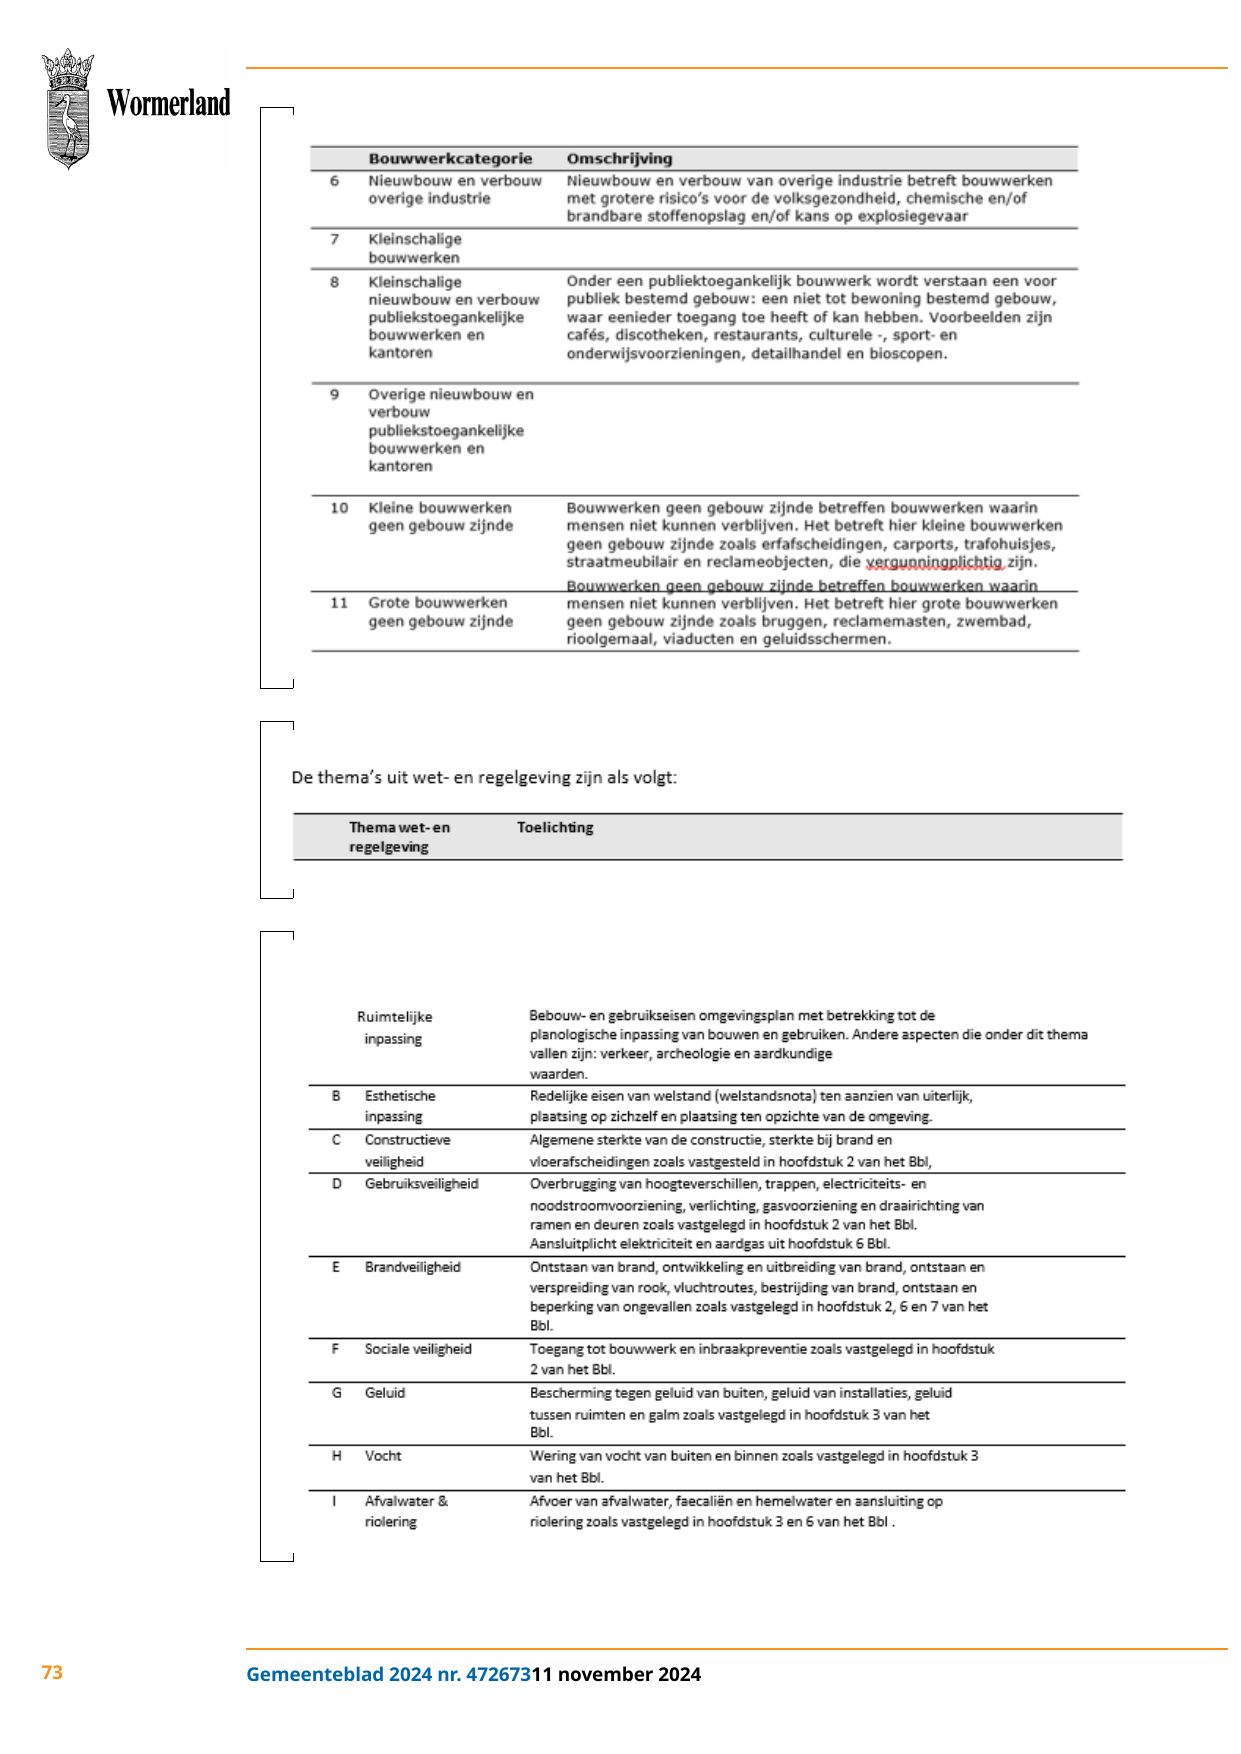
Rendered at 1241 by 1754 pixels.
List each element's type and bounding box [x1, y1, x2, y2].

picture [268, 115, 1173, 679]
picture [268, 730, 1155, 889]
picture [268, 940, 1155, 1553]
picture [41, 47, 231, 172]
